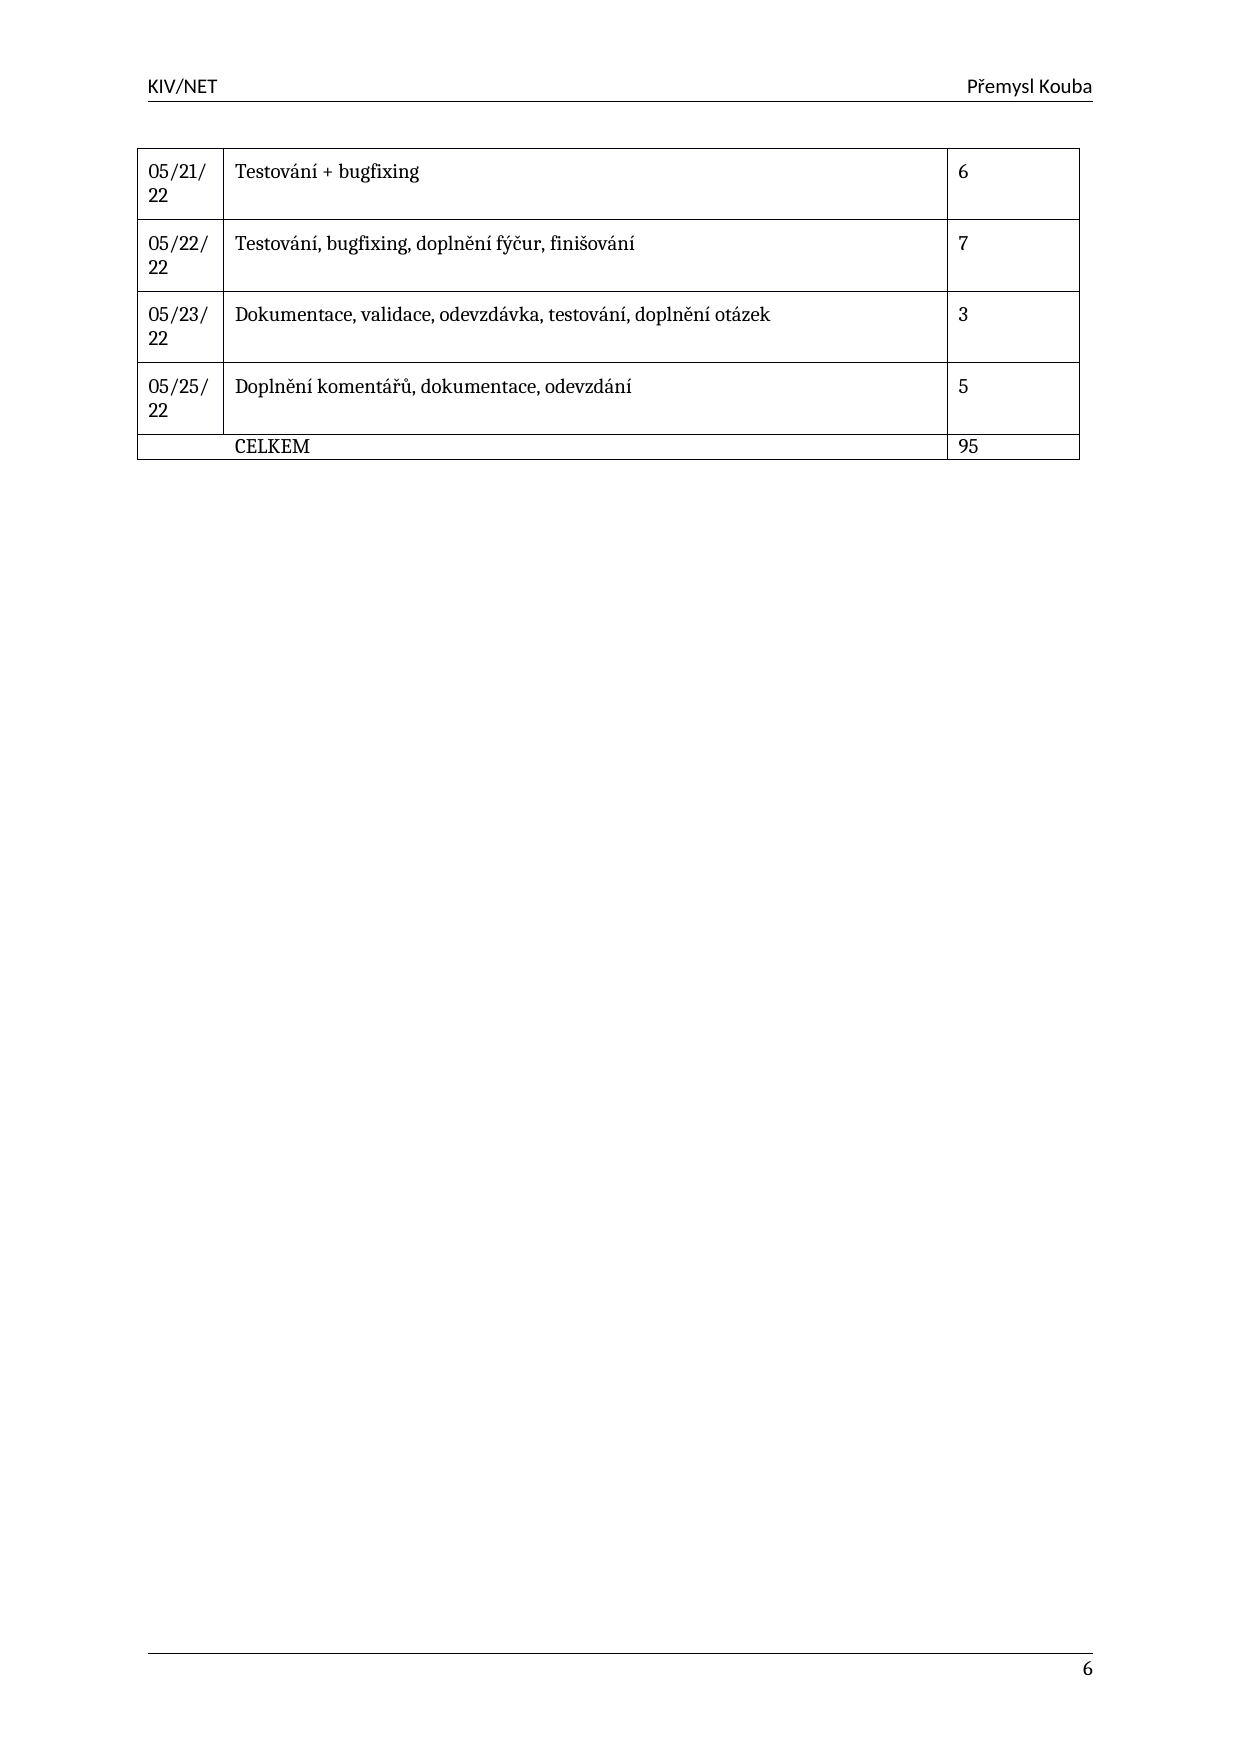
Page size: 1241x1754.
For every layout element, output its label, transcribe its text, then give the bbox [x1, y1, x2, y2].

table_cell Dokumentace, validace, odevzdávka, testování, doplnění otázek [224, 292, 947, 362]
table_cell 6 [948, 149, 1079, 219]
table_cell 7 [948, 220, 1079, 291]
table_cell 5 [948, 363, 1079, 433]
table_cell 3 [948, 292, 1079, 362]
table_cell Doplnění komentářů, dokumentace, odevzdání [224, 363, 947, 433]
table_cell 22/05/22 [138, 220, 223, 291]
table_cell 23/05/22 [138, 292, 223, 362]
table_cell CELKEM [224, 435, 947, 458]
table_cell 95 [948, 435, 1079, 458]
table_cell Testování + bugfixing [224, 149, 947, 219]
table_cell 25/05/22 [138, 363, 223, 433]
table_cell [138, 435, 223, 458]
table_cell Testování, bugfixing, doplnění fýčur, finišování [224, 220, 947, 291]
table_cell 21/05/22 [138, 149, 223, 219]
